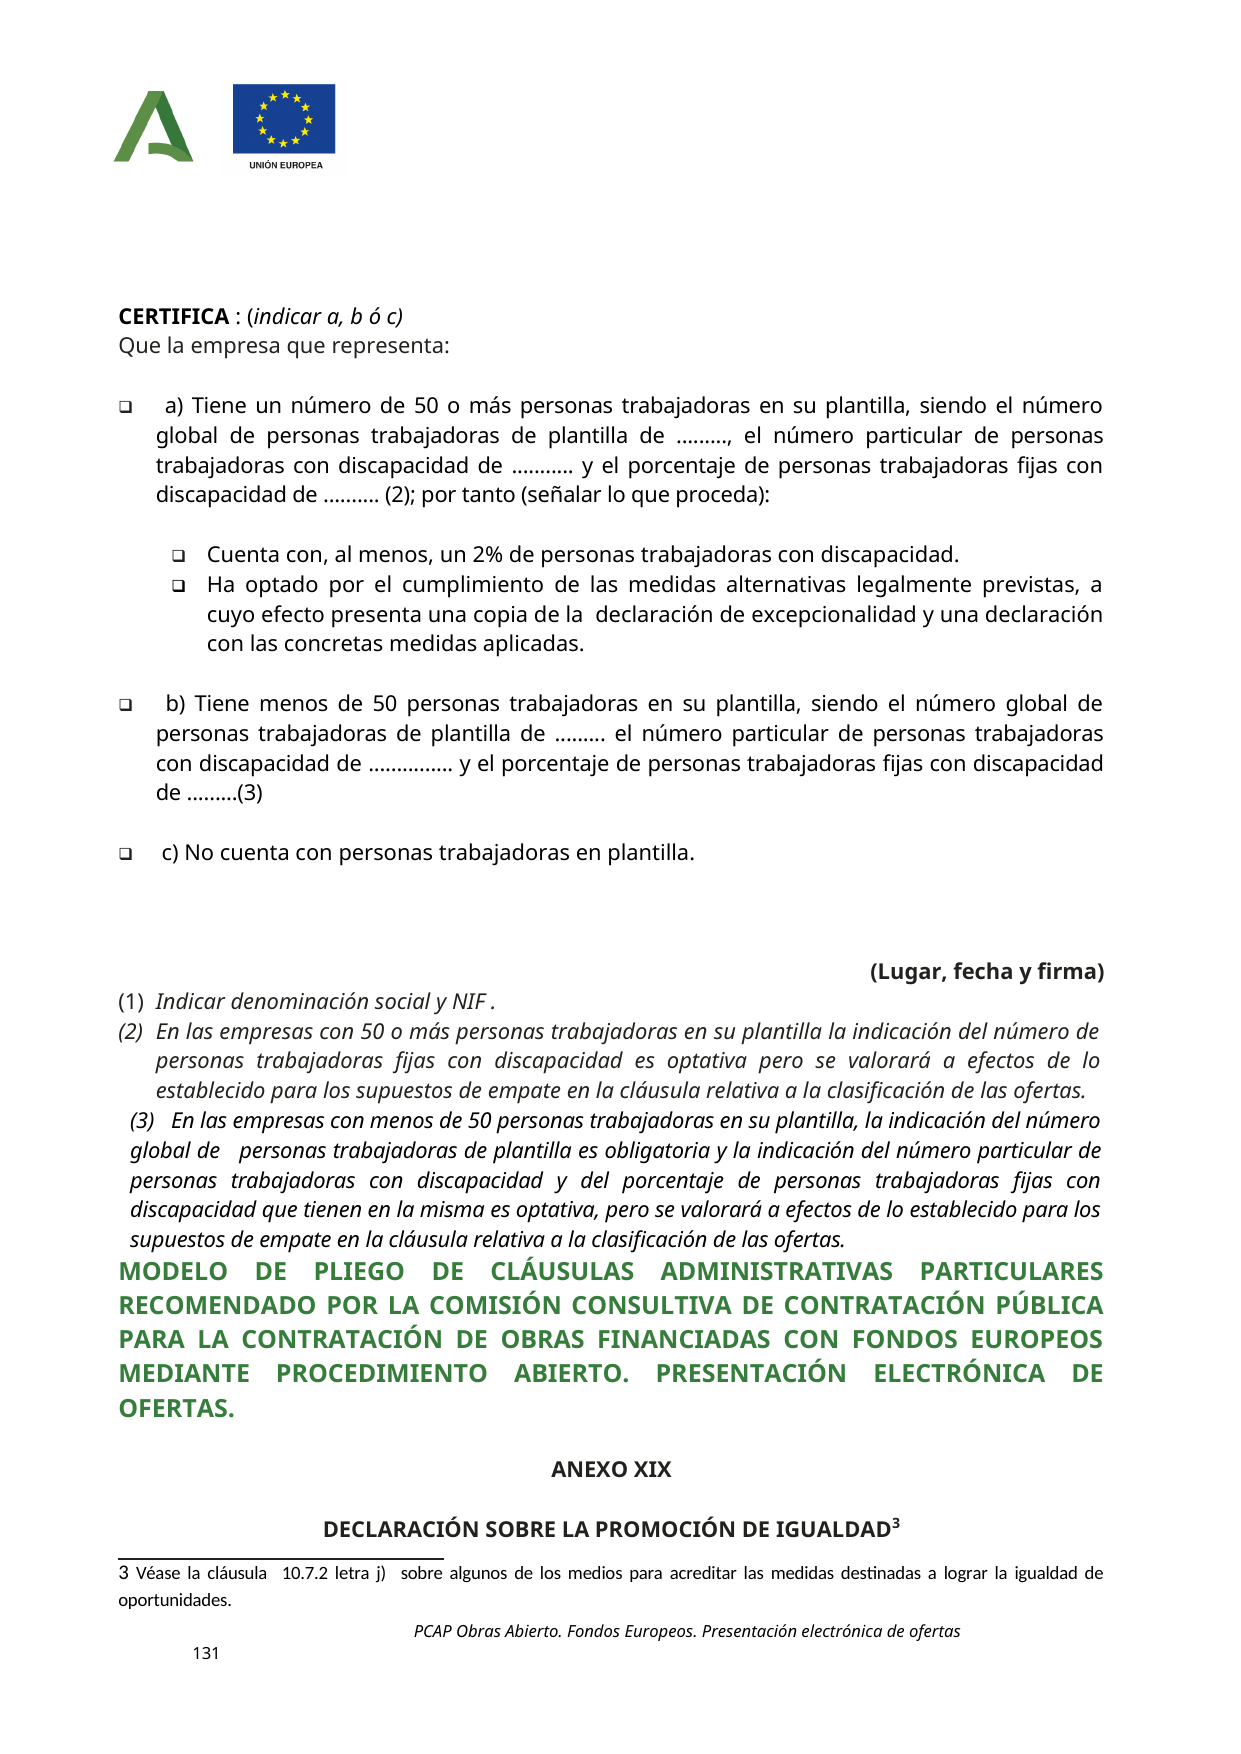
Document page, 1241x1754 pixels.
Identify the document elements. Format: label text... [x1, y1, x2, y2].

text (3) En las empresas con menos de 50 personas trabajadoras en su plantilla, la indicación del número global de personas trabajadoras de plantilla es obligatoria y la indicación del número particular de personas trabajadoras con discapacidad y del porcentaje de personas trabajadoras fijas con discapacidad que tienen en la misma es optativa, pero se valorará a efectos de lo establecido para los supuestos de empate en la cláusula relativa a la clasificación de las ofertas. [130, 1105, 1104, 1254]
list c) No cuenta con personas trabajadoras en plantilla. [118, 837, 1104, 867]
picture [109, 86, 198, 166]
picture [221, 78, 347, 176]
list Ha optado por el cumplimiento de las medidas alternativas legalmente previstas, a cuyo efecto presenta una copia de la declaración de excepcionalidad y una declaración con las concretas medidas aplicadas. [171, 569, 1104, 658]
list a) Tiene un número de 50 o más personas trabajadoras en su plantilla, siendo el número global de personas trabajadoras de plantilla de ........., el número particular de personas trabajadoras con discapacidad de ........... y el porcentaje de personas trabajadoras fijas con discapacidad de .......... (2); por tanto (señalar lo que proceda): [118, 390, 1104, 509]
text CERTIFICA : (indicar a, b ó c) [118, 301, 1104, 330]
text ANEXO XIX [118, 1454, 1104, 1484]
text Que la empresa que representa: [118, 330, 1104, 360]
list Indicar denominación social y NIF . [118, 986, 1104, 1016]
text MODELO DE PLIEGO DE CLÁUSULAS ADMINISTRATIVAS PARTICULARES RECOMENDADO POR LA COMISIÓN CONSULTIVA DE CONTRATACIÓN PÚBLICA PARA LA CONTRATACIÓN DE OBRAS FINANCIADAS CON FONDOS EUROPEOS MEDIANTE PROCEDIMIENTO ABIERTO. PRESENTACIÓN ELECTRÓNICA DE OFERTAS. [118, 1254, 1104, 1424]
text (Lugar, fecha y firma) [118, 956, 1104, 986]
list b) Tiene menos de 50 personas trabajadoras en su plantilla, siendo el número global de personas trabajadoras de plantilla de ......... el número particular de personas trabajadoras con discapacidad de ............... y el porcentaje de personas trabajadoras fijas con discapacidad de .........(3) [118, 688, 1104, 807]
text DECLARACIÓN SOBRE LA PROMOCIÓN DE IGUALDAD [118, 1514, 1104, 1543]
text Véase la cláusula 10.7.2 letra j) sobre algunos de los medios para acreditar las medidas destinadas a lograr la igualdad de oportunidades. [118, 1559, 1104, 1611]
list En las empresas con 50 o más personas trabajadoras en su plantilla la indicación del número de personas trabajadoras fijas con discapacidad es optativa pero se valorará a efectos de lo establecido para los supuestos de empate en la cláusula relativa a la clasificación de las ofertas. [118, 1016, 1104, 1105]
list Cuenta con, al menos, un 2% de personas trabajadoras con discapacidad. [171, 539, 1104, 569]
